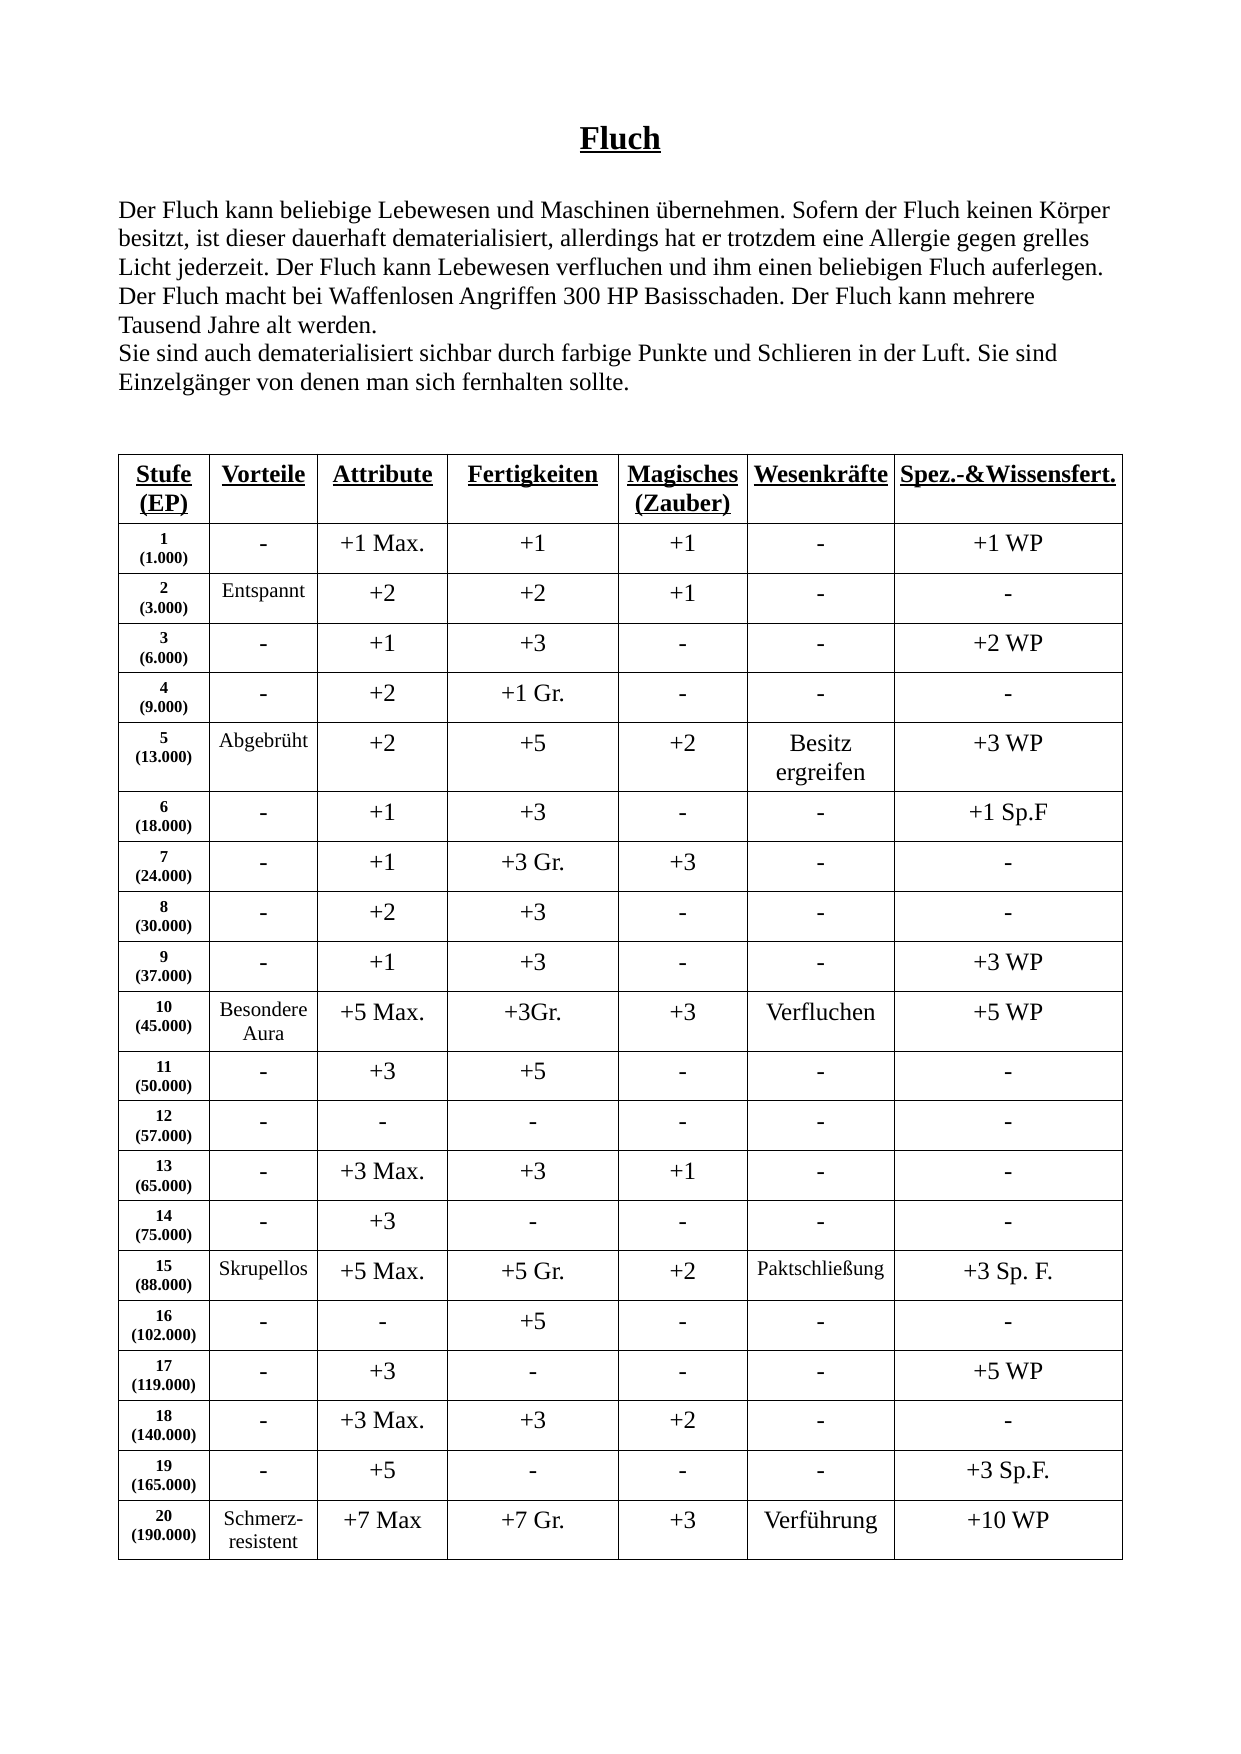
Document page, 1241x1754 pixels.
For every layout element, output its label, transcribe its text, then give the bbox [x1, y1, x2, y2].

table_cell - [210, 524, 317, 572]
table_header Attribute [318, 455, 447, 523]
table_cell Schmerz-resistent [210, 1501, 317, 1559]
table_cell - [210, 1451, 317, 1499]
table_cell +1 [448, 524, 618, 572]
table_cell +3Gr. [448, 992, 618, 1051]
table_cell - [210, 1401, 317, 1450]
table_cell - [210, 1201, 317, 1250]
table_cell - [448, 1101, 618, 1150]
table_cell - [619, 892, 747, 941]
table_cell - [748, 842, 894, 891]
table_cell 6 (18.000) [119, 792, 209, 841]
table_cell - [748, 1201, 894, 1250]
table_cell +2 [318, 892, 447, 941]
table_cell +3 [318, 1052, 447, 1100]
table_cell +3 [318, 1201, 447, 1250]
table_cell +5 Max. [318, 1251, 447, 1300]
table_cell +2 [619, 1251, 747, 1300]
table_header Vorteile [210, 455, 317, 523]
table_cell +1 Gr. [448, 673, 618, 722]
text Fluch [118, 118, 1122, 156]
table_header Wesenkräfte [748, 455, 894, 523]
table_cell - [748, 1401, 894, 1450]
table_cell +3 WP [895, 723, 1122, 791]
table_cell 1 (1.000) [119, 524, 209, 572]
table_cell +3 [619, 1501, 747, 1559]
table_cell +3 [448, 892, 618, 941]
table_cell +2 WP [895, 624, 1122, 672]
table_cell +5 Max. [318, 992, 447, 1051]
table_cell - [619, 1201, 747, 1250]
table_cell - [210, 1101, 317, 1150]
table_cell 8 (30.000) [119, 892, 209, 941]
table_cell - [619, 1351, 747, 1400]
table_cell 14 (75.000) [119, 1201, 209, 1250]
table_cell +1 WP [895, 524, 1122, 572]
table_cell +5 WP [895, 992, 1122, 1051]
table_cell - [895, 842, 1122, 891]
table_cell +1 [318, 942, 447, 991]
table_cell Skrupellos [210, 1251, 317, 1300]
table_cell - [448, 1451, 618, 1499]
table_cell - [619, 1052, 747, 1100]
table_cell - [210, 892, 317, 941]
table_cell - [748, 1351, 894, 1400]
table_cell Besondere Aura [210, 992, 317, 1051]
table_header Stufe (EP) [119, 455, 209, 523]
table_cell +1 [619, 1151, 747, 1200]
table_cell 15 (88.000) [119, 1251, 209, 1300]
table_cell - [748, 574, 894, 622]
table_cell +2 [448, 574, 618, 622]
table_cell 9 (37.000) [119, 942, 209, 991]
table_cell - [748, 1052, 894, 1100]
table_cell +2 [318, 723, 447, 791]
table_cell 4 (9.000) [119, 673, 209, 722]
table_cell - [619, 624, 747, 672]
table_cell Besitz ergreifen [748, 723, 894, 791]
table_cell +3 [448, 1151, 618, 1200]
table_cell +3 Max. [318, 1401, 447, 1450]
table_cell +1 Max. [318, 524, 447, 572]
table_cell 2 (3.000) [119, 574, 209, 622]
table_cell +3 [619, 992, 747, 1051]
table_cell - [895, 1151, 1122, 1200]
table_cell Paktschließung [748, 1251, 894, 1300]
table_cell +5 [318, 1451, 447, 1499]
table_cell - [210, 1301, 317, 1350]
table_cell +3 [619, 842, 747, 891]
table_header Magisches (Zauber) [619, 455, 747, 523]
table_cell +5 [448, 723, 618, 791]
table_cell - [210, 842, 317, 891]
table_cell Entspannt [210, 574, 317, 622]
table_cell - [210, 792, 317, 841]
table_cell 7 (24.000) [119, 842, 209, 891]
table_cell - [748, 624, 894, 672]
table_cell - [318, 1101, 447, 1150]
table_cell Abgebrüht [210, 723, 317, 791]
table_cell +7 Gr. [448, 1501, 618, 1559]
table_cell +5 Gr. [448, 1251, 618, 1300]
text Der Fluch kann beliebige Lebewesen und Maschinen übernehmen. Sofern der Fluch keinen Körper besitzt, ist dieser dauerhaft dematerialisiert, allerdings hat er trotzdem eine Allergie gegen grelles Licht jederzeit. Der Fluch kann Lebewesen verfluchen und ihm einen beliebigen Fluch auferlegen. Der Fluch macht bei Waffenlosen Angriffen 300 HP Basisschaden. Der Fluch kann mehrere Tausend Jahre alt werden. [118, 195, 1122, 338]
table_cell - [895, 1401, 1122, 1450]
table_cell - [210, 1151, 317, 1200]
table_cell +3 [448, 1401, 618, 1450]
table_cell +3 Max. [318, 1151, 447, 1200]
table_cell - [895, 574, 1122, 622]
table_cell - [210, 1052, 317, 1100]
table_cell - [748, 524, 894, 572]
table_cell - [895, 1301, 1122, 1350]
table_cell +1 [619, 524, 747, 572]
table_cell +3 [448, 624, 618, 672]
table_cell - [619, 942, 747, 991]
table_cell 16 (102.000) [119, 1301, 209, 1350]
table_cell - [619, 1301, 747, 1350]
table_cell - [448, 1351, 618, 1400]
table_cell - [748, 1301, 894, 1350]
table_cell +1 [318, 842, 447, 891]
table_cell +7 Max [318, 1501, 447, 1559]
table_cell +2 [619, 723, 747, 791]
table_cell +1 [318, 792, 447, 841]
table_cell +10 WP [895, 1501, 1122, 1559]
table_cell +2 [318, 673, 447, 722]
table_cell - [748, 1451, 894, 1499]
table_cell - [748, 673, 894, 722]
table_cell 12 (57.000) [119, 1101, 209, 1150]
table_cell - [895, 673, 1122, 722]
table_cell +1 [619, 574, 747, 622]
table_cell +1 [318, 624, 447, 672]
table_cell +3 [448, 942, 618, 991]
table_cell +2 [619, 1401, 747, 1450]
table_cell 17 (119.000) [119, 1351, 209, 1400]
table_cell - [748, 1151, 894, 1200]
table_cell Verfluchen [748, 992, 894, 1051]
table_cell - [619, 1101, 747, 1150]
table_cell - [210, 673, 317, 722]
table_cell 5 (13.000) [119, 723, 209, 791]
table_cell - [210, 624, 317, 672]
table_cell +5 [448, 1301, 618, 1350]
table_cell - [895, 1052, 1122, 1100]
table_cell 20 (190.000) [119, 1501, 209, 1559]
table_cell - [210, 942, 317, 991]
table_cell - [318, 1301, 447, 1350]
table_cell 10 (45.000) [119, 992, 209, 1051]
table_cell +3 WP [895, 942, 1122, 991]
table_cell - [448, 1201, 618, 1250]
table_cell - [748, 792, 894, 841]
table_cell Verführung [748, 1501, 894, 1559]
table_cell 18 (140.000) [119, 1401, 209, 1450]
table_cell +5 [448, 1052, 618, 1100]
table_header Spez.-&Wissensfert. [895, 455, 1122, 523]
table_cell - [748, 942, 894, 991]
table_cell - [748, 1101, 894, 1150]
table_cell +2 [318, 574, 447, 622]
table_cell 11 (50.000) [119, 1052, 209, 1100]
table_cell +5 WP [895, 1351, 1122, 1400]
table_cell - [619, 673, 747, 722]
table_cell - [895, 892, 1122, 941]
table_cell +3 Sp. F. [895, 1251, 1122, 1300]
text Sie sind auch dematerialisiert sichbar durch farbige Punkte und Schlieren in der Luft. Sie sind Einzelgänger von denen man sich fernhalten sollte. [118, 338, 1122, 396]
table_cell 19 (165.000) [119, 1451, 209, 1499]
table_cell - [895, 1201, 1122, 1250]
table_cell +3 [318, 1351, 447, 1400]
table_cell +1 Sp.F [895, 792, 1122, 841]
table_cell +3 Sp.F. [895, 1451, 1122, 1499]
table_cell +3 Gr. [448, 842, 618, 891]
table_cell 13 (65.000) [119, 1151, 209, 1200]
table_cell - [748, 892, 894, 941]
table_cell - [210, 1351, 317, 1400]
table_cell - [619, 792, 747, 841]
table_cell - [619, 1451, 747, 1499]
table_cell 3 (6.000) [119, 624, 209, 672]
table_cell - [895, 1101, 1122, 1150]
table_header Fertigkeiten [448, 455, 618, 523]
table_cell +3 [448, 792, 618, 841]
